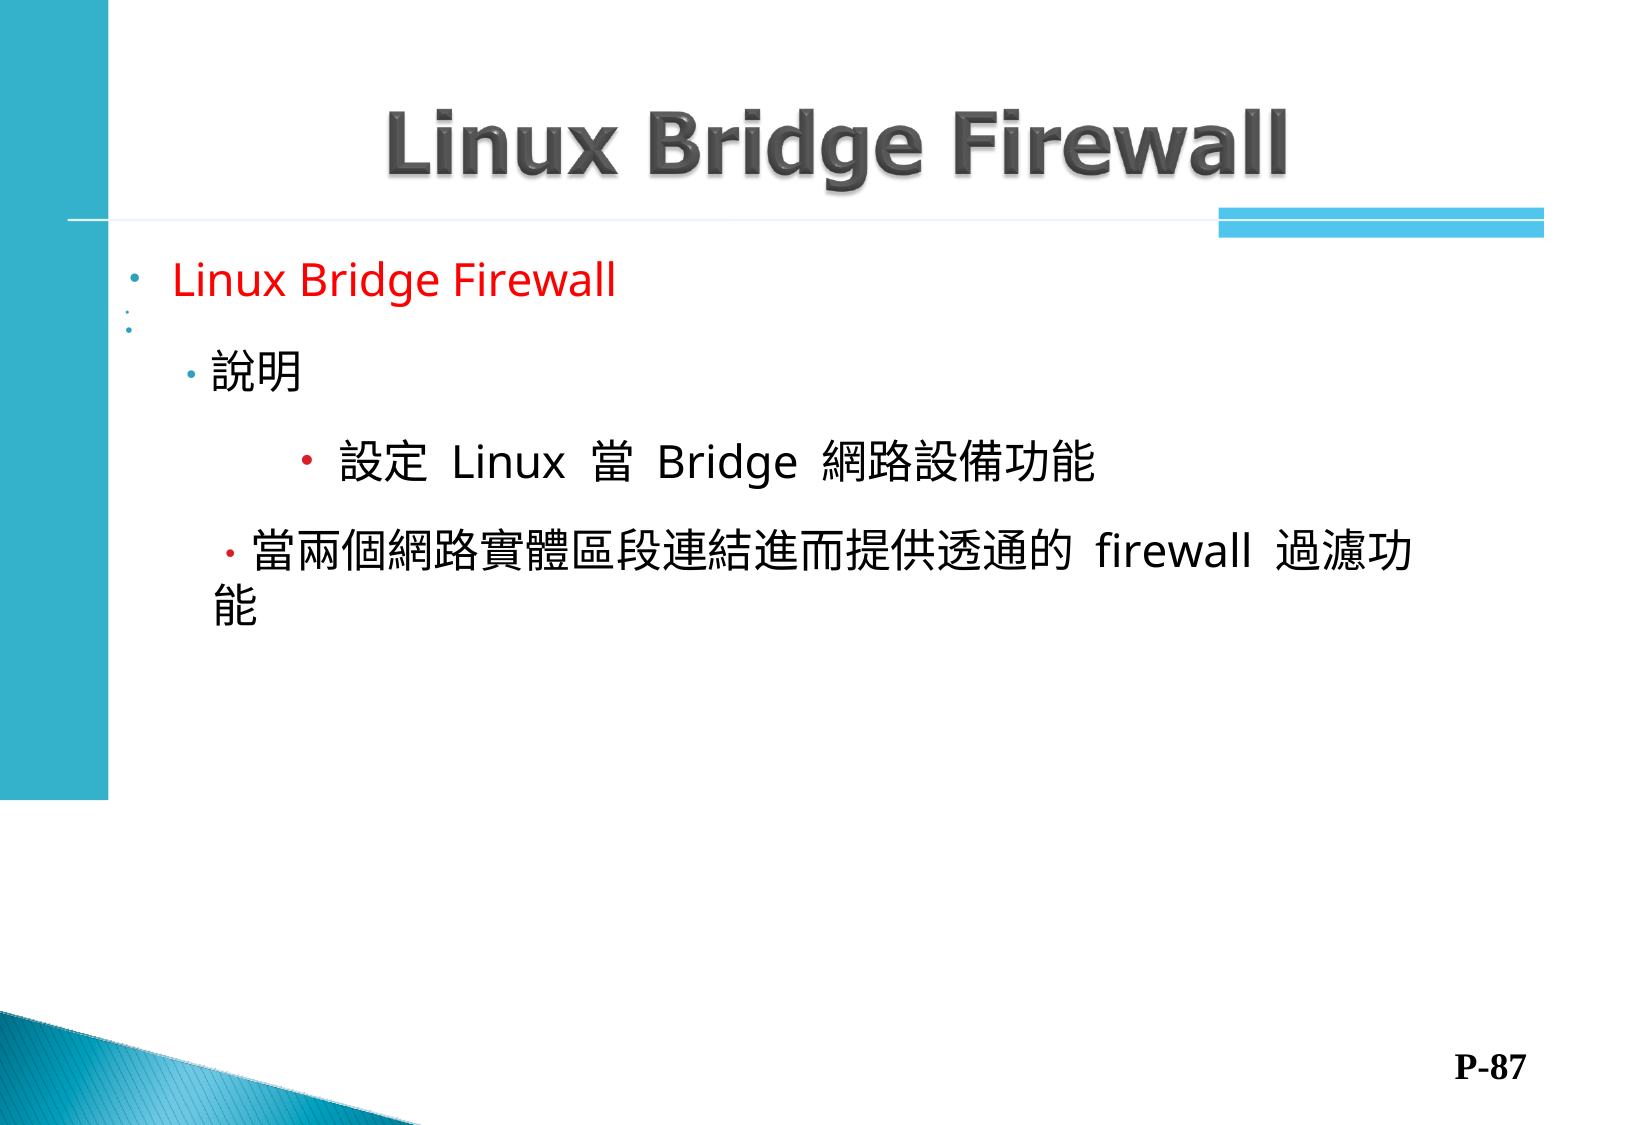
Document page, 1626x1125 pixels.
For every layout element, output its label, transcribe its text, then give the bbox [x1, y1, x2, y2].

text_box P-67 [1452, 1042, 1532, 1090]
text_box Linux Bridge Firewall • 說明 設定 Linux 當 Bridge 網路設備功能 • 當兩個網路實體區段連結進而提供透通的 firewall 過濾功能 [125, 250, 1429, 575]
text_box [372, 81, 1299, 203]
